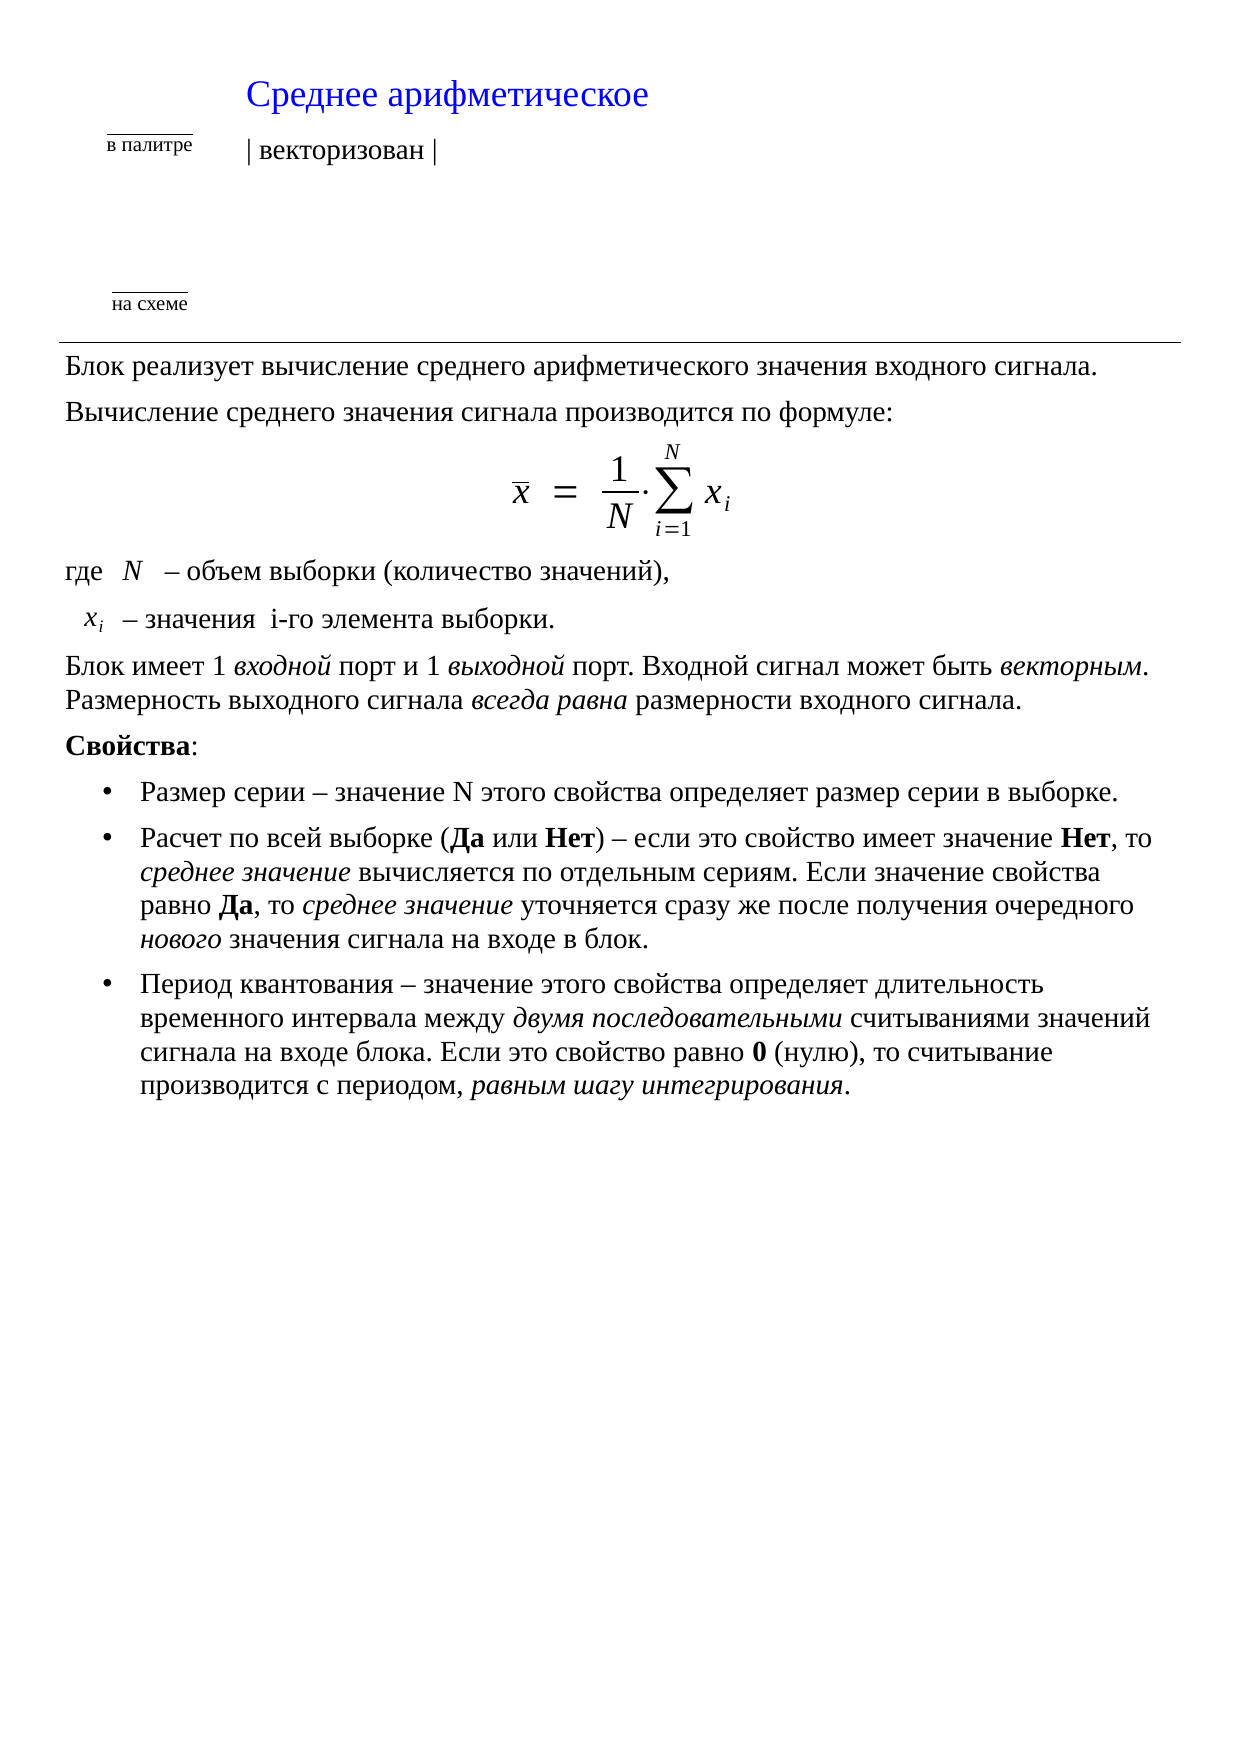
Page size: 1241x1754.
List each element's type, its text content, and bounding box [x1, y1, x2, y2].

table_cell в палитре [59, 127, 240, 184]
table_cell | векторизован | [240, 127, 1181, 184]
table_cell [240, 184, 1181, 285]
table_header [59, 59, 240, 127]
table_header Среднее арифметическое [240, 59, 1181, 127]
table_cell на схеме [59, 285, 240, 342]
table_cell [59, 184, 240, 285]
table_cell Блок реализует вычисление среднего арифметического значения входного сигнала. Вычисление среднего значения сигнала производится по формуле: где– объем выборки (количество значений), – значения i-го элемента выборки. Блок имеет 1 входной порт и 1 выходной порт. Входной сигнал может быть векторным. Размерность выходного сигнала всегда равна размерности входного сигнала. Свойства: Размер серии – значение N этого свойства определяет размер серии в выборке. Расчет по всей выборке (Да или Нет) – если это свойство имеет значение Нет, то среднее значение вычисляется по отдельным сериям. Если значение свойства равно Да, то среднее значение уточняется сразу же после получения очередного нового значения сигнала на входе в блок. Период квантования – значение этого свойства определяет длительность временного интервала между двумя последовательными считываниями значений сигнала на входе блока. Если это свойство равно 0 (нулю), то считывание производится с периодом, равным шагу интегрирования. [59, 343, 1181, 1119]
table_cell [240, 285, 1181, 342]
